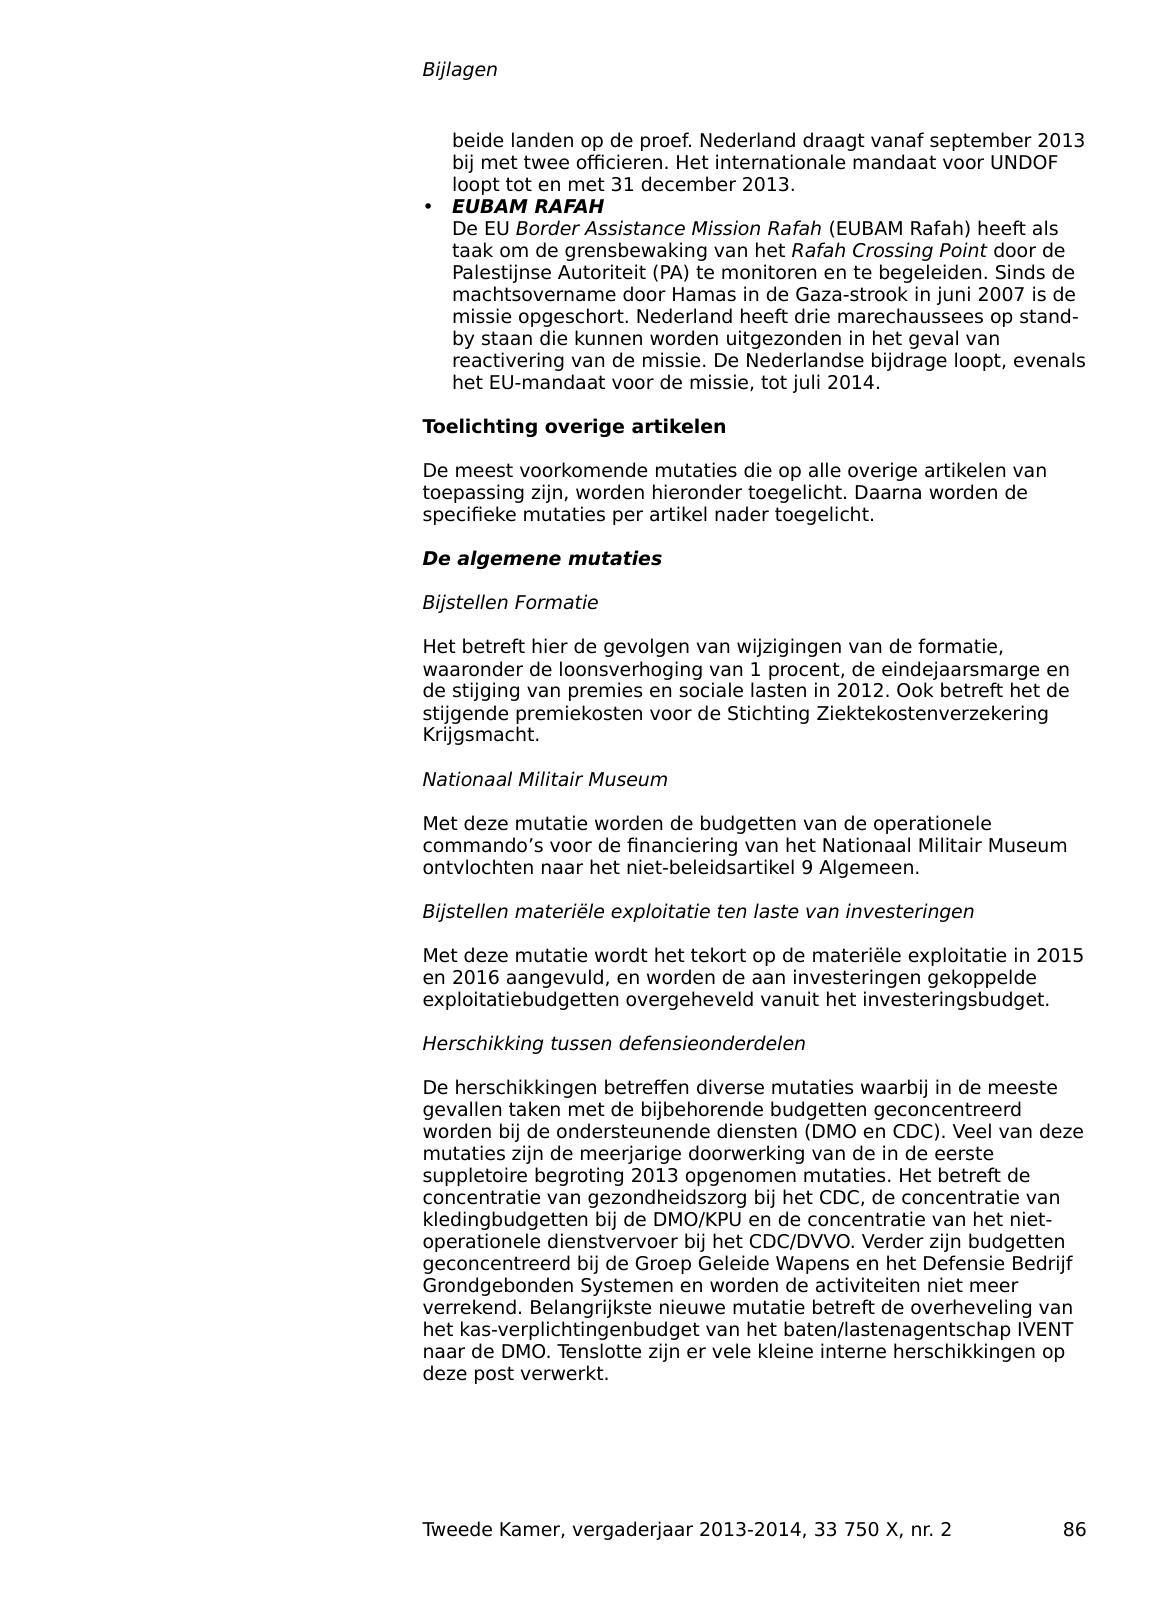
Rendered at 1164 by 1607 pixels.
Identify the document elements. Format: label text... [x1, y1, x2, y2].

subtitle Bijstellen materiële exploitatie ten laste van investeringen [422, 901, 1087, 923]
text Het betreft hier de gevolgen van wijzigingen van de formatie, waaronder de loonsverhoging van 1 procent, de eindejaarsmarge en de stijging van premies en sociale lasten in 2012. Ook betreft het de stijgende premiekosten voor de Stichting Ziektekostenverzekering Krijgsmacht. [422, 636, 1087, 746]
text De EU Border Assistance Mission Rafah (EUBAM Rafah) heeft als taak om de grensbewaking van het Rafah Crossing Point door de Palestijnse Autoriteit (PA) te monitoren en te begeleiden. Sinds de machtsovername door Hamas in de Gaza-strook in juni 2007 is de missie opgeschort. Nederland heeft drie marechaussees op stand-by staan die kunnen worden uitgezonden in het geval van reactivering van de missie. De Nederlandse bijdrage loopt, evenals het EU-mandaat voor de missie, tot juli 2014. [452, 218, 1087, 394]
subtitle Toelichting overige artikelen [422, 416, 1087, 438]
text beide landen op de proef. Nederland draagt vanaf september 2013 bij met twee officieren. Het internationale mandaat voor UNDOF loopt tot en met 31 december 2013. [452, 130, 1087, 196]
subtitle De algemene mutaties [422, 548, 1087, 570]
subtitle Herschikking tussen defensieonderdelen [422, 1033, 1087, 1055]
text De meest voorkomende mutaties die op alle overige artikelen van toepassing zijn, worden hieronder toegelicht. Daarna worden de specifieke mutaties per artikel nader toegelicht. [422, 460, 1087, 526]
text • EUBAM RAFAH [422, 196, 1087, 218]
subtitle Bijstellen Formatie [422, 592, 1087, 614]
text Met deze mutatie worden de budgetten van de operationele commando’s voor de financiering van het Nationaal Militair Museum ontvlochten naar het niet-beleidsartikel 9 Algemeen. [422, 813, 1087, 879]
subtitle Nationaal Militair Museum [422, 768, 1087, 791]
text De herschikkingen betreffen diverse mutaties waarbij in de meeste gevallen taken met de bijbehorende budgetten geconcentreerd worden bij de ondersteunende diensten (DMO en CDC). Veel van deze mutaties zijn de meerjarige doorwerking van de in de eerste suppletoire begroting 2013 opgenomen mutaties. Het betreft de concentratie van gezondheidszorg bij het CDC, de concentratie van kledingbudgetten bij de DMO/KPU en de concentratie van het niet-operationele dienstvervoer bij het CDC/DVVO. Verder zijn budgetten geconcentreerd bij de Groep Geleide Wapens en het Defensie Bedrijf Grondgebonden Systemen en worden de activiteiten niet meer verrekend. Belangrijkste nieuwe mutatie betreft de overheveling van het kas-verplichtingenbudget van het baten/lastenagentschap IVENT naar de DMO. Tenslotte zijn er vele kleine interne herschikkingen op deze post verwerkt. [422, 1077, 1087, 1385]
text Met deze mutatie wordt het tekort op de materiële exploitatie in 2015 en 2016 aangevuld, en worden de aan investeringen gekoppelde exploitatiebudgetten overgeheveld vanuit het investeringsbudget. [422, 945, 1087, 1011]
